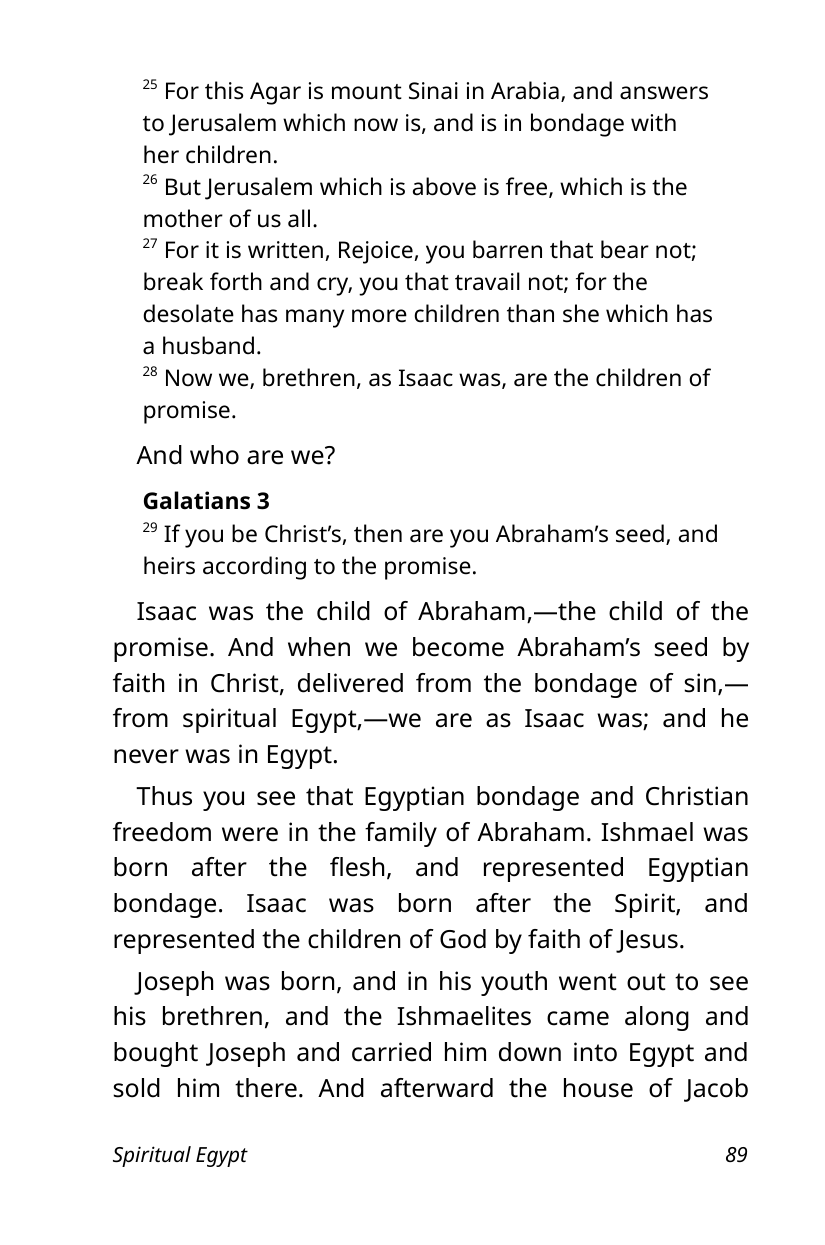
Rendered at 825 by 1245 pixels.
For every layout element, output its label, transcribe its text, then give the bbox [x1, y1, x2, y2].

text Joseph was born, and in his youth went out to see his brethren, and the Ishmaelites came along and bought Joseph and carried him down into Egypt and sold him there. And afterward the house of Jacob [112, 963, 750, 1104]
text And who are we? [112, 438, 750, 472]
text 29 If you be Christ’s, then are you Abraham’s seed, and heirs according to the promise. [142, 518, 720, 581]
text Thus you see that Egyptian bondage and Christian freedom were in the family of Abraham. Ishmael was born after the flesh, and represented Egyptian bondage. Isaac was born after the Spirit, and represented the children of God by faith of Jesus. [112, 778, 750, 955]
text 28 Now we, brethren, as Isaac was, are the children of promise. [142, 362, 720, 425]
text 26 But Jerusalem which is above is free, which is the mother of us all. [142, 171, 720, 234]
text 27 For it is written, Rejoice, you barren that bear not; break forth and cry, you that travail not; for the desolate has many more children than she which has a husband. [142, 234, 720, 361]
text Galatians 3 [142, 485, 750, 517]
text Isaac was the child of Abraham,—the child of the promise. And when we become Abraham’s seed by faith in Christ, delivered from the bondage of sin,—from spiritual Egypt,—we are as Isaac was; and he never was in Egypt. [112, 594, 750, 771]
text 25 For this Agar is mount Sinai in Arabia, and answers to Jerusalem which now is, and is in bondage with her children. [142, 75, 720, 170]
